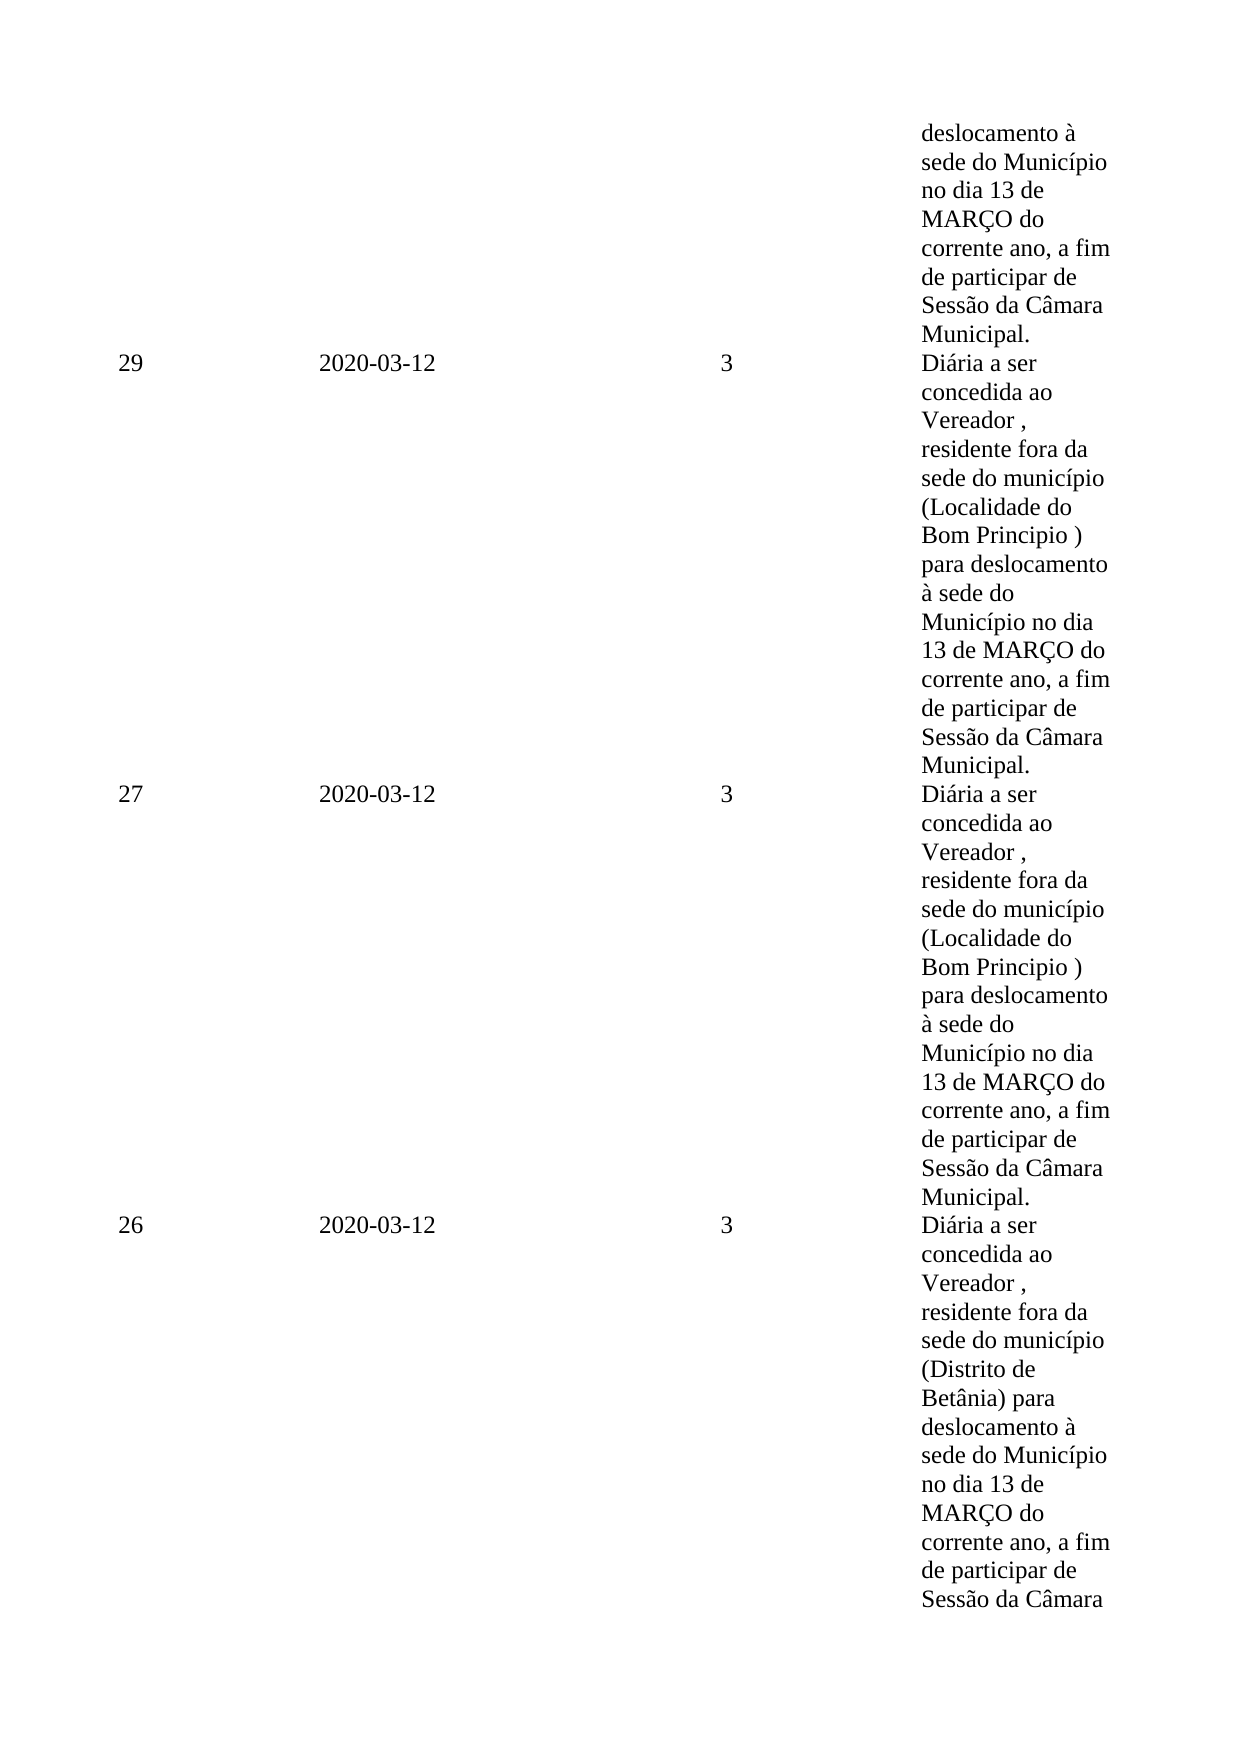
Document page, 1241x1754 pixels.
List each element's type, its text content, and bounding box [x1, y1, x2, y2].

table_cell [520, 348, 720, 779]
table_cell [319, 118, 519, 348]
table_cell [520, 118, 720, 348]
table_cell Diária a ser concedida ao Vereador , residente fora da sede do município (Localidade do Bom Principio ) para deslocamento à sede do Município no dia 13 de MARÇO do corrente ano, a fim de participar de Sessão da Câmara Municipal. [921, 779, 1122, 1211]
table_cell 29 [118, 348, 319, 779]
table_cell 3 [720, 348, 921, 779]
table_cell 2020-03-12 [319, 348, 519, 779]
table_cell deslocamento à sede do Município no dia 13 de MARÇO do corrente ano, a fim de participar de Sessão da Câmara Municipal. [921, 118, 1122, 348]
table_cell 2020-03-12 [319, 1211, 519, 1613]
table_cell [520, 779, 720, 1211]
table_cell [720, 118, 921, 348]
table_cell 26 [118, 1211, 319, 1613]
table_cell 3 [720, 779, 921, 1211]
table_cell Diária a ser concedida ao Vereador , residente fora da sede do município (Distrito de Betânia) para deslocamento à sede do Município no dia 13 de MARÇO do corrente ano, a fim de participar de Sessão da Câmara [921, 1211, 1122, 1613]
table_cell [520, 1211, 720, 1613]
table_cell [118, 118, 319, 348]
table_cell 27 [118, 779, 319, 1211]
table_cell 2020-03-12 [319, 779, 519, 1211]
table_cell 3 [720, 1211, 921, 1613]
table_cell Diária a ser concedida ao Vereador , residente fora da sede do município (Localidade do Bom Principio ) para deslocamento à sede do Município no dia 13 de MARÇO do corrente ano, a fim de participar de Sessão da Câmara Municipal. [921, 348, 1122, 779]
